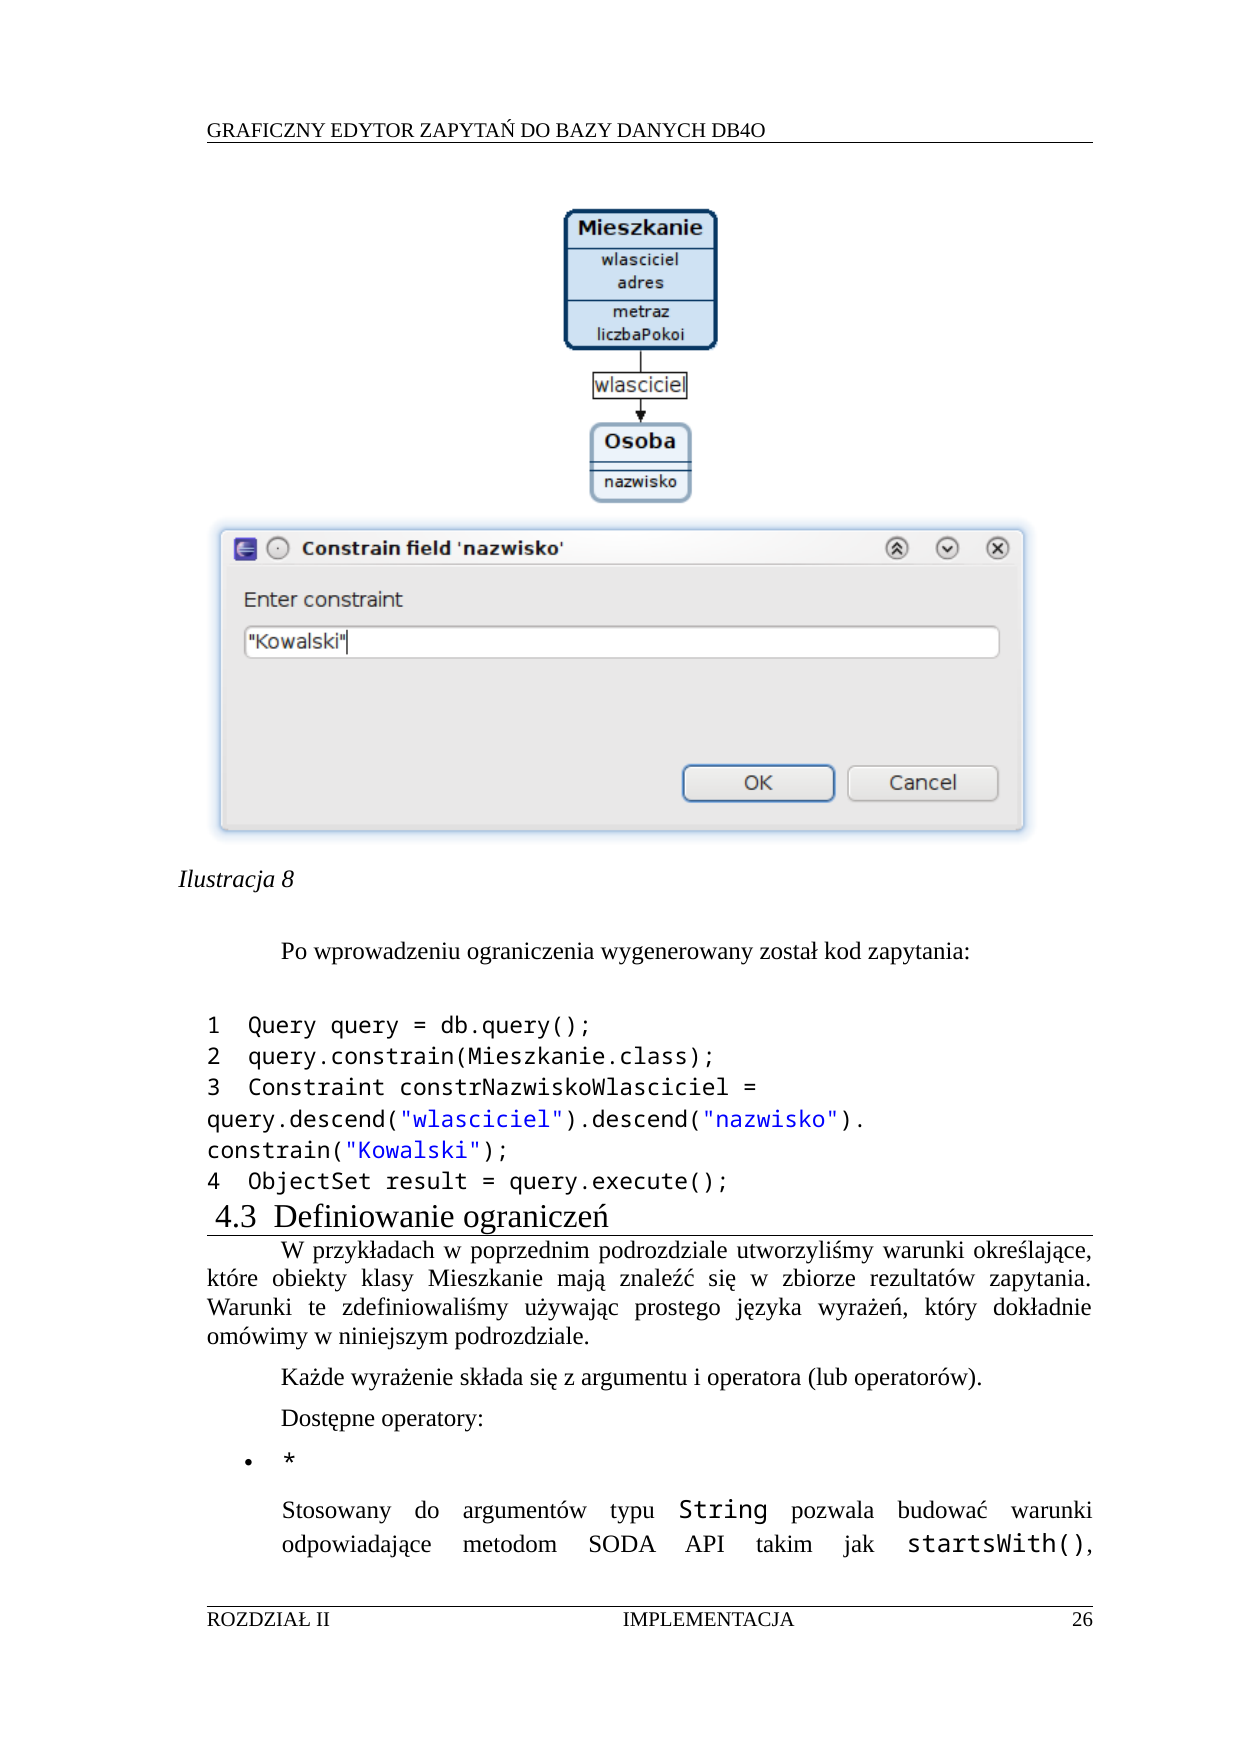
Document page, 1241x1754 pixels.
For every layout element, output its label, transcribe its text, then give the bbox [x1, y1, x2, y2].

list * [244, 1445, 1093, 1479]
text Ilustracja 8 [178, 865, 1121, 893]
text 3 Constraint constrNazwiskoWlasciciel = query.descend("wlasciciel").descend("nazwisko"). [207, 1071, 1093, 1134]
text W przykładach w poprzednim podrozdziale utworzyliśmy warunki określające, które obiekty klasy Mieszkanie mają znaleźć się w zbiorze rezultatów zapytania. Warunki te zdefiniowaliśmy używając prostego języka wyrażeń, który dokładnie omówimy w niniejszym podrozdziale. [207, 1236, 1093, 1350]
picture [178, 189, 1065, 865]
text Każde wyrażenie składa się z argumentu i operatora (lub operatorów). [207, 1362, 1093, 1391]
text 1 Query query = db.query(); [207, 1009, 1093, 1040]
text Po wprowadzeniu ograniczenia wygenerowany został kod zapytania: [207, 936, 1093, 965]
text 4 ObjectSet result = query.execute(); [207, 1165, 1093, 1196]
text 2 query.constrain(Mieszkanie.class); [207, 1040, 1093, 1071]
text Dostępne operatory: [207, 1403, 1093, 1432]
subtitle Definiowanie ograniczeń [207, 1196, 1093, 1235]
list Stosowany do argumentów typu String pozwala budować warunki odpowiadające metodom SODA API takim jak startsWith(), [244, 1491, 1093, 1559]
text constrain("Kowalski"); [207, 1134, 1093, 1165]
